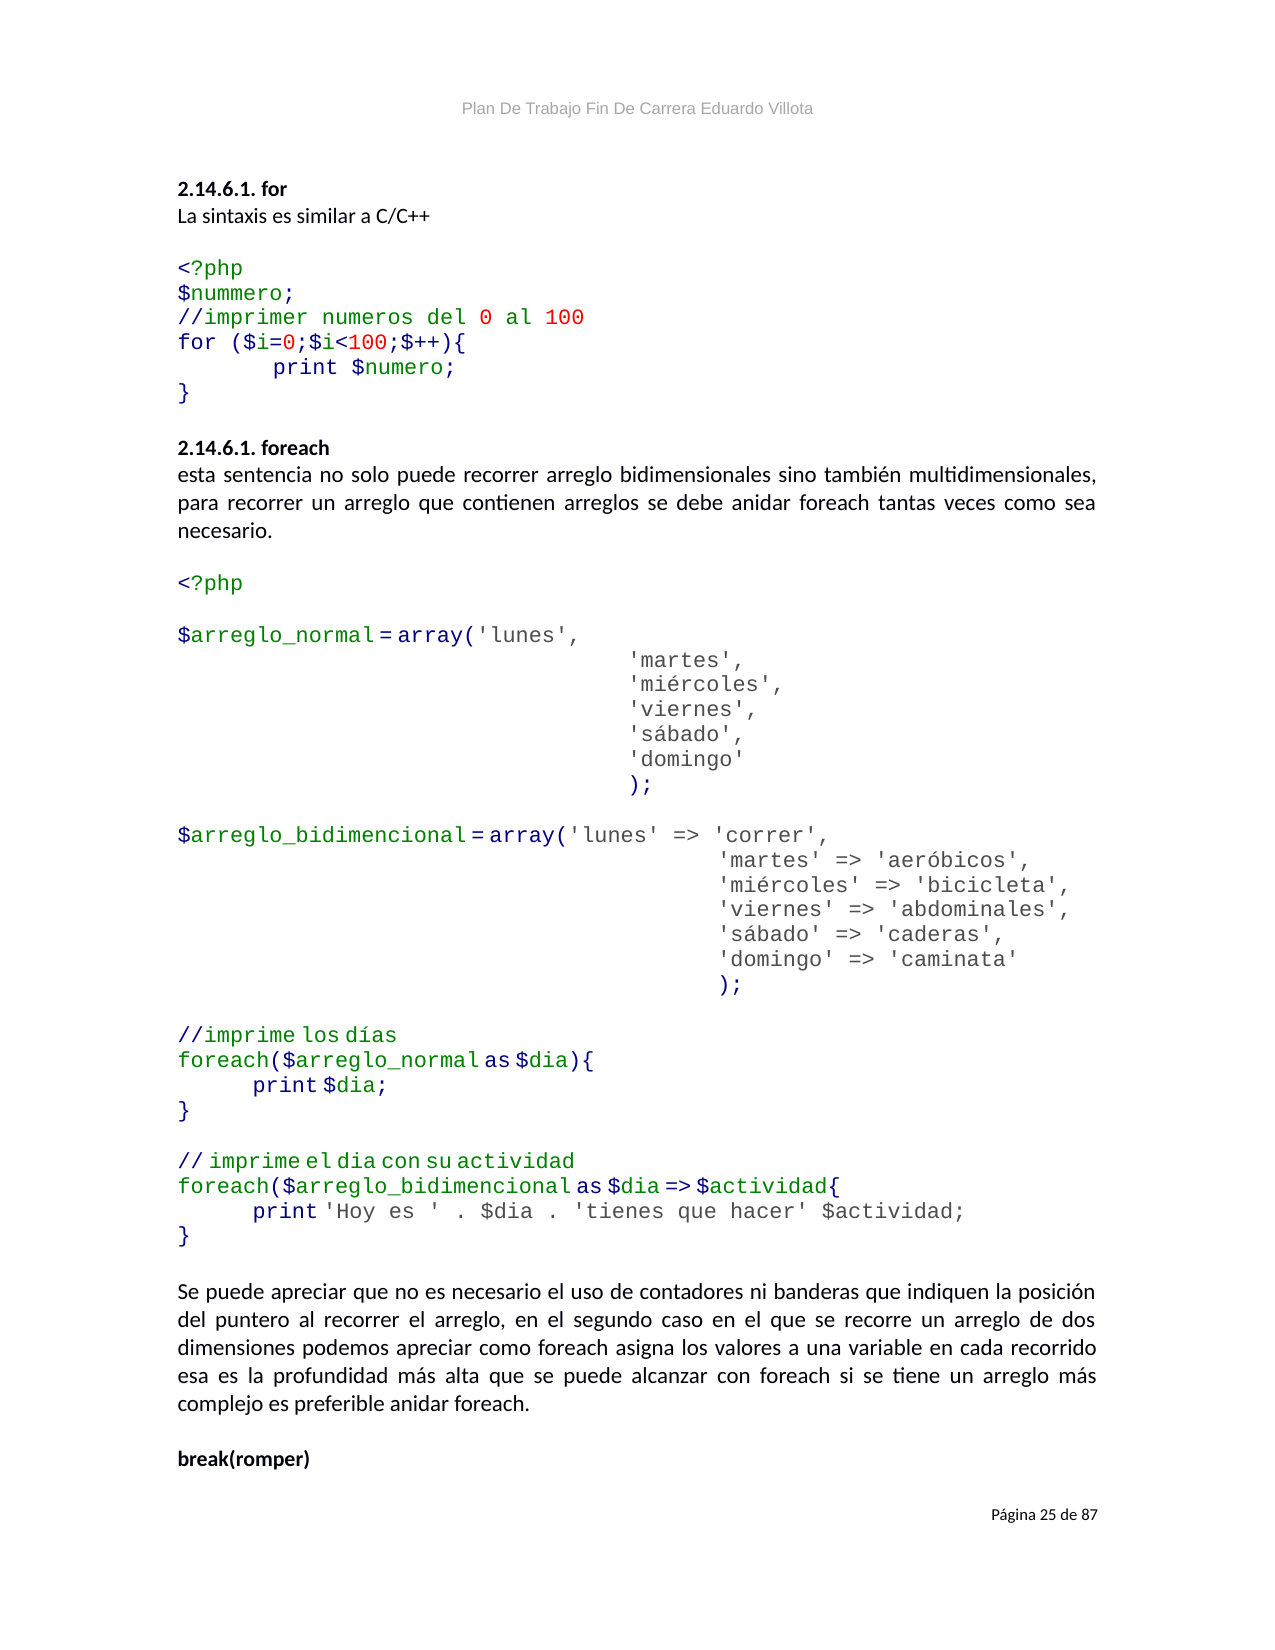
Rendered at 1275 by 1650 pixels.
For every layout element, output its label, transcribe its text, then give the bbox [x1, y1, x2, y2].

text 2.14.6.1. for [177, 176, 1098, 202]
text $nummero; [177, 282, 1098, 307]
text for ($i=0;$i<100;$++){ [177, 331, 1098, 356]
text $arreglo_bidimencional = array('lunes' => 'correr', [177, 824, 1098, 849]
text } [177, 1099, 1098, 1123]
text break(romper) [177, 1446, 1098, 1472]
text 'sábado', [177, 723, 1098, 748]
text 'miércoles' => 'bicicleta', [177, 874, 1098, 898]
text } [177, 381, 1098, 406]
text 'miércoles', [177, 673, 1098, 698]
text <?php [177, 572, 1098, 597]
text 'viernes', [177, 698, 1098, 723]
text Se puede apreciar que no es necesario el uso de contadores ni banderas que indiquen la posición del puntero al recorrer el arreglo, en el segundo caso en el que se recorre un arreglo de dos dimensiones podemos apreciar como foreach asigna los valores a una variable en cada recorrido esa es la profundidad más alta que se puede alcanzar con foreach si se tiene un arreglo más complejo es preferible anidar foreach. [177, 1277, 1098, 1417]
text // imprime el dia con su actividad [177, 1150, 1098, 1175]
text 'sábado' => 'caderas', [177, 923, 1098, 948]
text La sintaxis es similar a C/C++ [177, 202, 1098, 229]
text ); [177, 773, 1098, 797]
text print $numero; [177, 356, 1098, 381]
text ); [177, 973, 1098, 998]
text $arreglo_normal = array('lunes', [177, 624, 1098, 649]
text 'martes' => 'aeróbicos', [177, 849, 1098, 874]
text 2.14.6.1. foreach [177, 434, 1098, 460]
text //imprimer numeros del 0 al 100 [177, 307, 1098, 331]
text foreach($arreglo_normal as $dia){ [177, 1049, 1098, 1074]
text } [177, 1224, 1098, 1249]
text print 'Hoy es ' . $dia . 'tienes que hacer' $actividad; [177, 1200, 1098, 1224]
text 'domingo' [177, 748, 1098, 773]
text 'domingo' => 'caminata' [177, 948, 1098, 973]
text 'viernes' => 'abdominales', [177, 898, 1098, 923]
text 'martes', [177, 649, 1098, 673]
text foreach($arreglo_bidimencional as $dia => $actividad{ [177, 1175, 1098, 1200]
text print $dia; [177, 1074, 1098, 1099]
text //imprime los días [177, 1024, 1098, 1049]
text <?php [177, 257, 1098, 282]
text esta sentencia no solo puede recorrer arreglo bidimensionales sino también multidimensionales, para recorrer un arreglo que contienen arreglos se debe anidar foreach tantas veces como sea necesario. [177, 460, 1098, 544]
